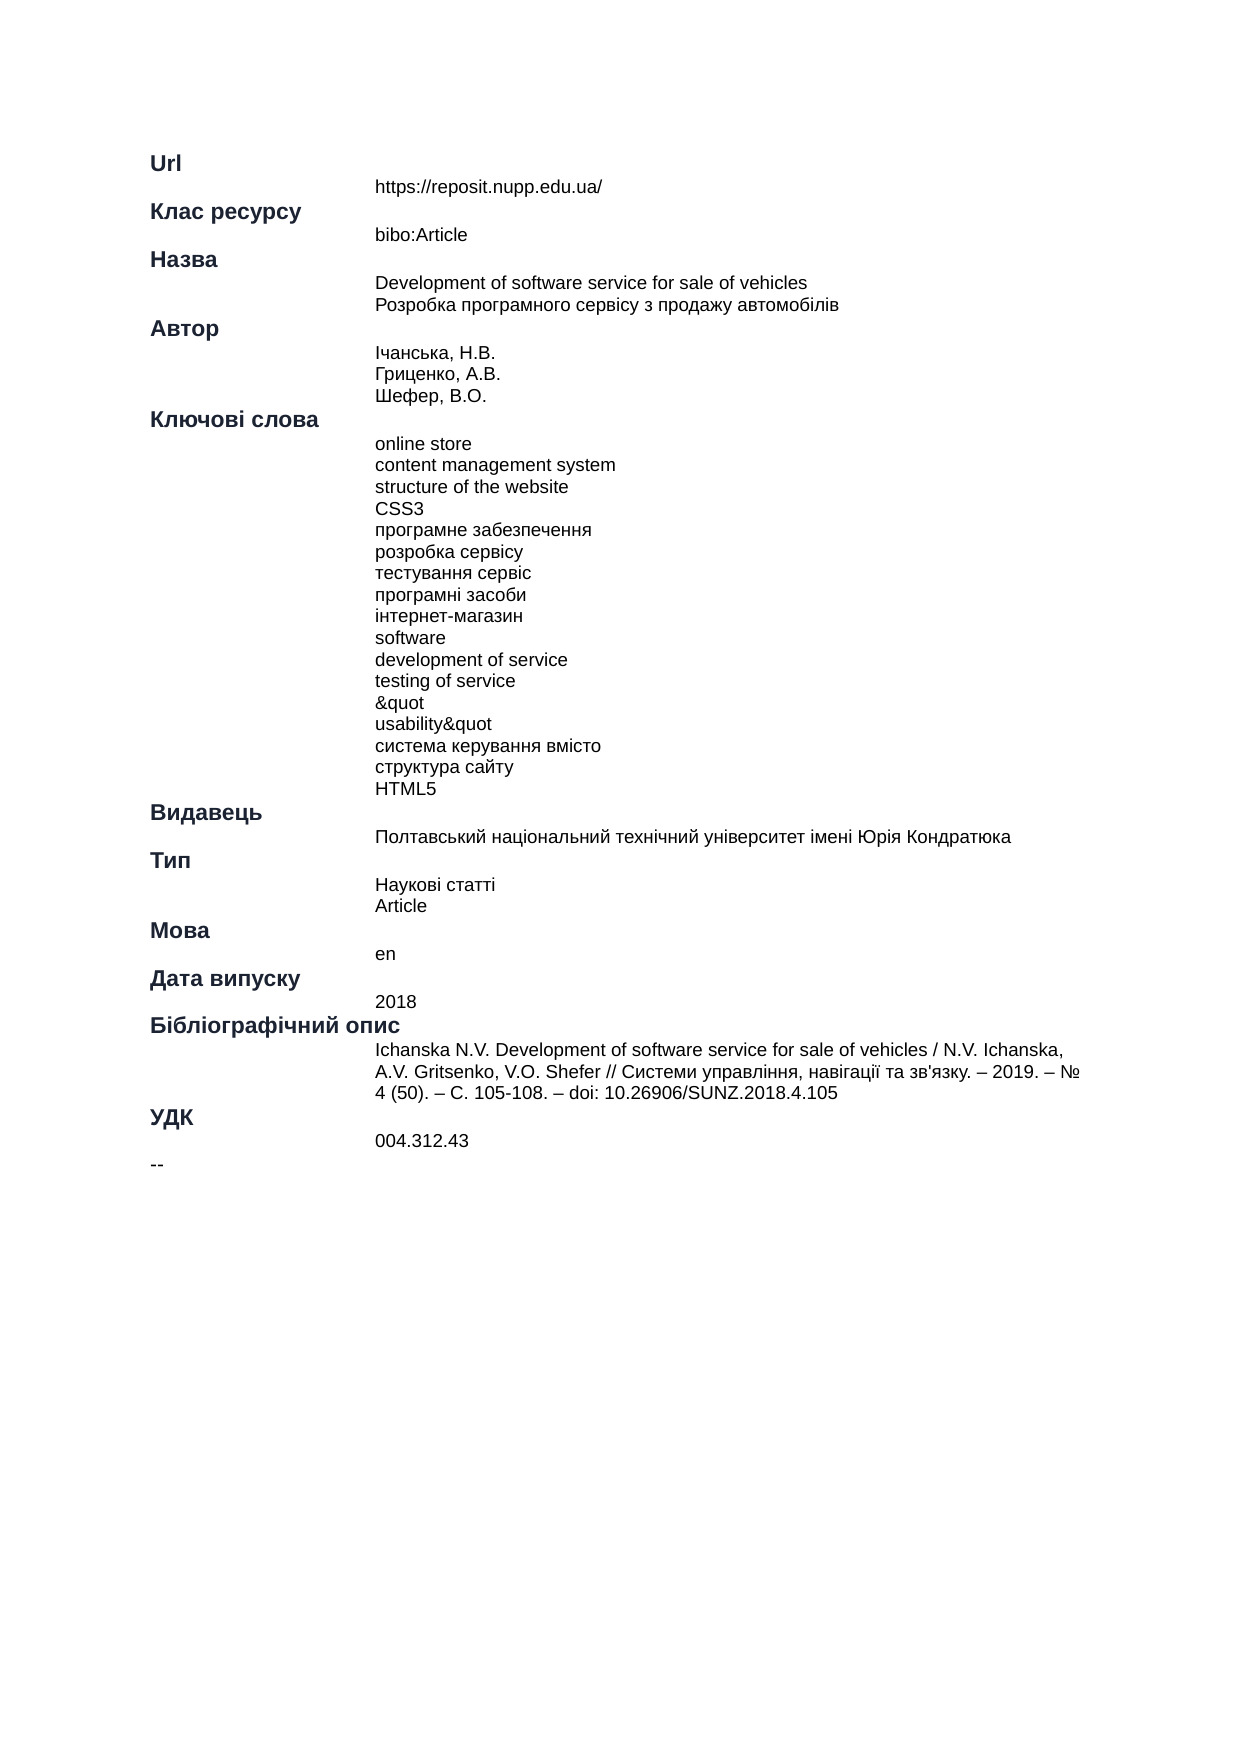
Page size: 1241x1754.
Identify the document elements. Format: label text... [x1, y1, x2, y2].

text Бібліографічний опис [150, 1012, 1090, 1039]
text Назва [150, 246, 1090, 272]
text usability&quot [375, 713, 1090, 734]
text CSS3 [375, 497, 1090, 519]
text Ichanska N.V. Development of software service for sale of vehicles / N.V. Ichanska, A.V. Gritsenko, V.O. Shefer // Системи управління, навігації та зв'язку. – 2019. – № 4 (50). – С. 105-108. – doi: 10.26906/SUNZ.2018.4.105 [375, 1039, 1090, 1103]
text програмне забезпечення [375, 519, 1090, 541]
text 004.312.43 [375, 1130, 1090, 1151]
text Гриценко, А.В. [375, 363, 1090, 385]
text тестування сервіс [375, 562, 1090, 584]
text Url [150, 150, 1090, 176]
text Шефер, В.О. [375, 385, 1090, 406]
text Дата випуску [150, 964, 1090, 991]
text development of service [375, 648, 1090, 670]
text Автор [150, 315, 1090, 342]
text 2018 [375, 991, 1090, 1012]
text Ічанська, Н.В. [375, 342, 1090, 363]
text розробка сервісу [375, 541, 1090, 562]
text -- [150, 1151, 1090, 1175]
text software [375, 627, 1090, 648]
text Наукові статті [375, 873, 1090, 895]
text Development of software service for sale of vehicles [375, 272, 1090, 294]
text online store [375, 433, 1090, 454]
text testing of service [375, 670, 1090, 691]
text https://reposit.nupp.edu.ua/ [375, 176, 1090, 198]
text УДК [150, 1103, 1090, 1130]
text Видавець [150, 799, 1090, 826]
text bibo:Article [375, 224, 1090, 246]
text Полтавський національний технічний університет імені Юрія Кондратюка [375, 826, 1090, 847]
text Article [375, 895, 1090, 917]
text інтернет-магазин [375, 605, 1090, 627]
text структура сайту [375, 756, 1090, 778]
text система керування вмісто [375, 734, 1090, 756]
text Клас ресурсу [150, 198, 1090, 224]
text en [375, 943, 1090, 964]
text HTML5 [375, 778, 1090, 799]
text Розробка програмного сервісу з продажу автомобілів [375, 294, 1090, 315]
text програмні засоби [375, 584, 1090, 605]
text structure of the website [375, 476, 1090, 497]
text Тип [150, 847, 1090, 873]
text Ключові слова [150, 406, 1090, 433]
text content management system [375, 454, 1090, 476]
text Мова [150, 917, 1090, 943]
text &quot [375, 691, 1090, 713]
